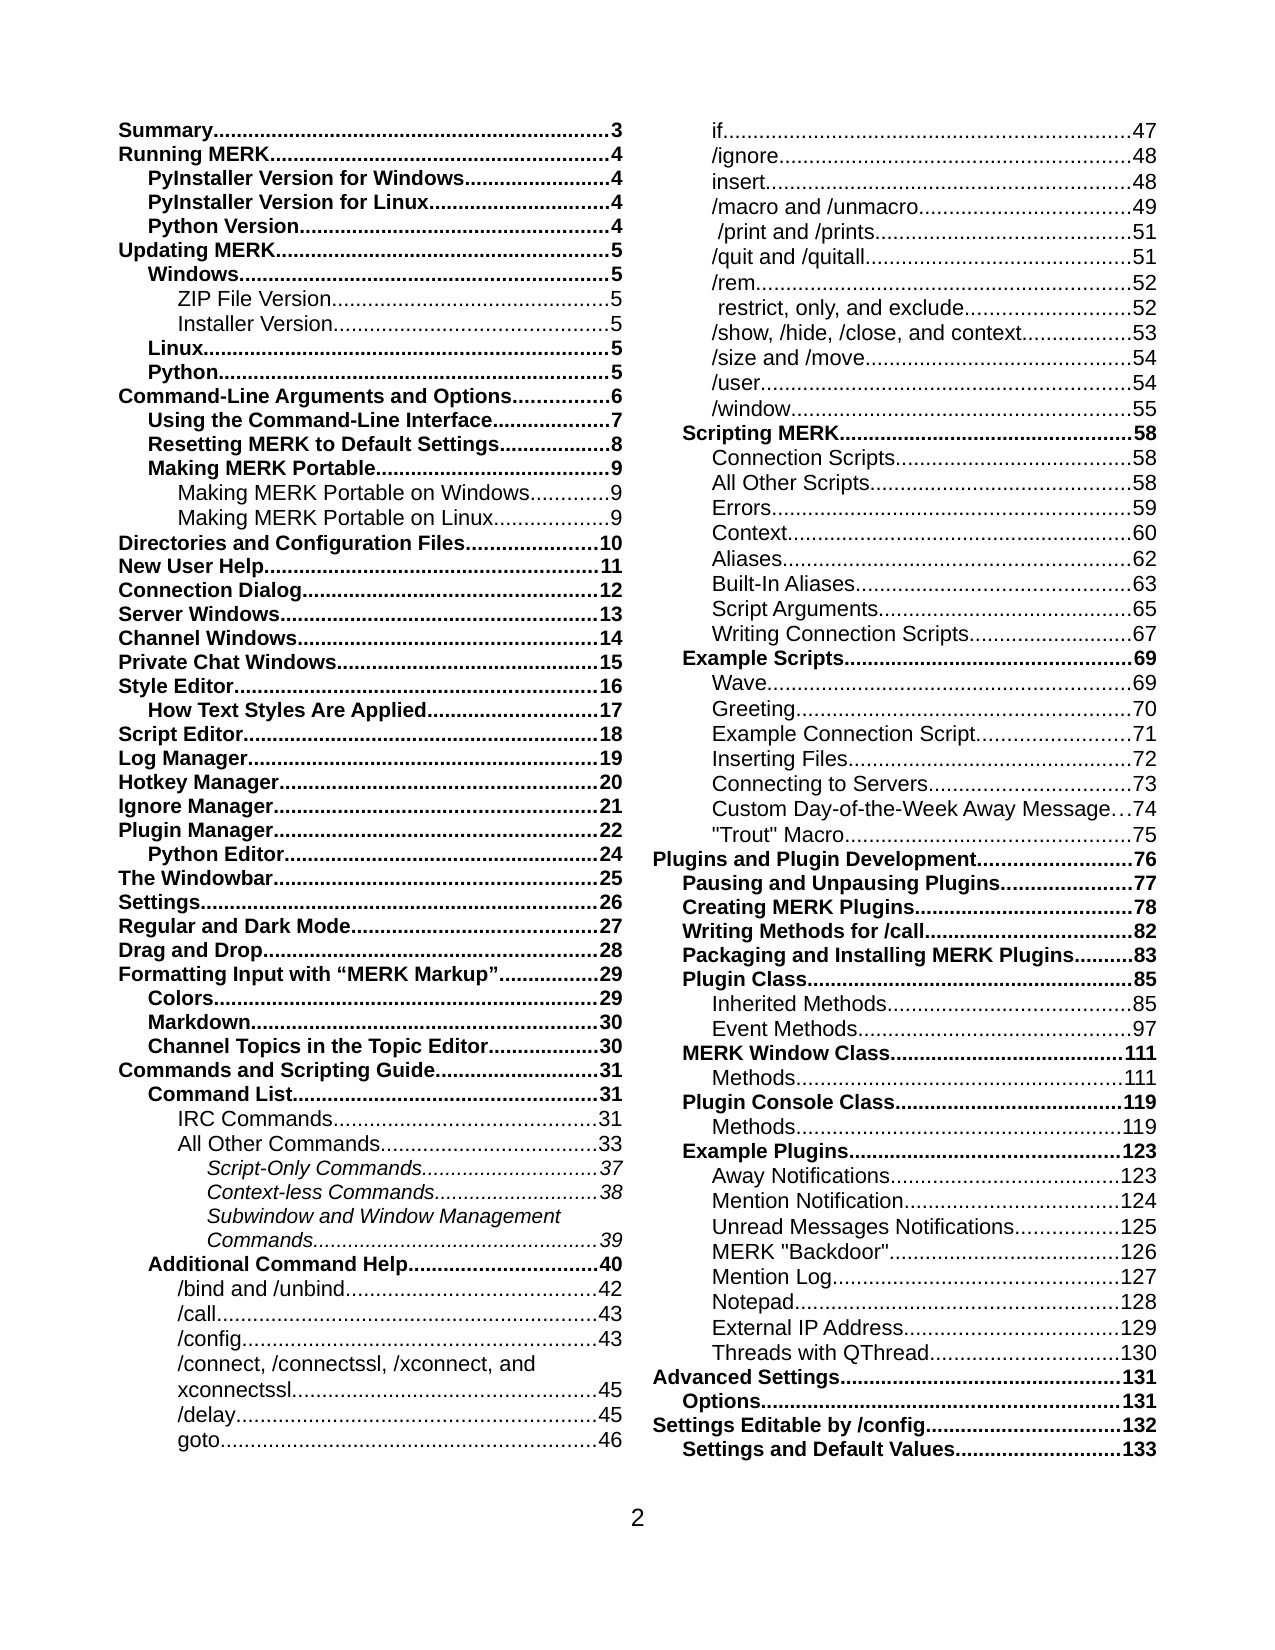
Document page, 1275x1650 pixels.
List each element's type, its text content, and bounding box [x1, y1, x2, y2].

text Using the Command-Line Interface 7 [148, 408, 622, 432]
text New User Help 11 [118, 554, 622, 578]
text Hotkey Manager 20 [118, 770, 622, 794]
text Greeting 70 [712, 695, 1157, 721]
text Built-In Aliases 63 [712, 571, 1157, 596]
text Python Version 4 [148, 214, 622, 238]
text Making MERK Portable 9 [148, 456, 622, 480]
text Aliases 62 [712, 545, 1157, 571]
text Example Scripts 69 [682, 646, 1157, 670]
text Command-Line Arguments and Options 6 [118, 384, 622, 408]
text All Other Scripts 58 [712, 470, 1157, 495]
text /print and /prints 51 [712, 219, 1157, 244]
text Event Methods 97 [712, 1016, 1157, 1041]
text Mention Log 127 [712, 1264, 1157, 1289]
text /macro and /unmacro 49 [712, 194, 1157, 219]
text Linux 5 [148, 336, 622, 360]
text Script-Only Commands 37 [207, 1156, 622, 1180]
text Formatting Input with “MERK Markup” 29 [118, 962, 622, 986]
text Channel Topics in the Topic Editor 30 [148, 1033, 622, 1057]
text Regular and Dark Mode 27 [118, 914, 622, 938]
text Settings Editable by /config 132 [652, 1413, 1157, 1437]
text /rem 52 [712, 269, 1157, 294]
text Creating MERK Plugins 78 [682, 894, 1157, 918]
text MERK "Backdoor" 126 [712, 1239, 1157, 1264]
text Methods 111 [712, 1065, 1157, 1090]
text /bind and /unbind 42 [177, 1276, 622, 1301]
text /user 54 [712, 370, 1157, 395]
text PyInstaller Version for Linux 4 [148, 190, 622, 214]
text Server Windows 13 [118, 602, 622, 626]
text Making MERK Portable on Linux 9 [177, 505, 622, 530]
text Scripting MERK 58 [682, 421, 1157, 444]
text Subwindow and Window Management Commands 39 [207, 1204, 622, 1252]
text Inherited Methods 85 [712, 990, 1157, 1016]
text /ignore 48 [712, 143, 1157, 168]
text All Other Commands 33 [177, 1131, 622, 1156]
text Commands and Scripting Guide 31 [118, 1057, 622, 1081]
text Errors 59 [712, 495, 1157, 520]
text Settings and Default Values 133 [682, 1437, 1157, 1461]
text /size and /move 54 [712, 345, 1157, 370]
text Ignore Manager 21 [118, 794, 622, 818]
text Threads with QThread 130 [712, 1339, 1157, 1365]
text Python 5 [148, 360, 622, 384]
text /quit and /quitall 51 [712, 244, 1157, 269]
text ZIP File Version 5 [177, 286, 622, 311]
text Private Chat Windows 15 [118, 650, 622, 674]
text IRC Commands 31 [177, 1105, 622, 1131]
text Example Plugins 123 [682, 1139, 1157, 1163]
text Custom Day-of-the-Week Away Message 74 [712, 796, 1157, 821]
text /delay 45 [177, 1402, 622, 1427]
text Unread Messages Notifications 125 [712, 1213, 1157, 1239]
text Packaging and Installing MERK Plugins 83 [682, 942, 1157, 966]
text Installer Version 5 [177, 311, 622, 336]
text Additional Command Help 40 [148, 1252, 622, 1276]
text Style Editor 16 [118, 674, 622, 698]
text Inserting Files 72 [712, 746, 1157, 771]
text Plugin Manager 22 [118, 818, 622, 842]
text "Trout" Macro 75 [712, 821, 1157, 847]
text Connecting to Servers 73 [712, 771, 1157, 796]
text How Text Styles Are Applied 17 [148, 698, 622, 722]
text /call 43 [177, 1301, 622, 1326]
text The Windowbar 25 [118, 866, 622, 890]
text Settings 26 [118, 890, 622, 914]
text Script Arguments 65 [712, 596, 1157, 621]
text Plugin Console Class 119 [682, 1090, 1157, 1114]
text MERK Window Class 111 [682, 1041, 1157, 1065]
text /show, /hide, /close, and context 53 [712, 320, 1157, 345]
text Pausing and Unpausing Plugins 77 [682, 871, 1157, 894]
text Context-less Commands 38 [207, 1180, 622, 1204]
text goto 46 [177, 1427, 622, 1452]
text Script Editor 18 [118, 722, 622, 746]
text Running MERK 4 [118, 142, 622, 166]
text restrict, only, and exclude 52 [712, 294, 1157, 320]
text /window 55 [712, 395, 1157, 421]
text Updating MERK 5 [118, 238, 622, 262]
text Windows 5 [148, 262, 622, 286]
text Writing Methods for /call 82 [682, 918, 1157, 942]
text if 47 [712, 118, 1157, 143]
text Plugins and Plugin Development 76 [652, 847, 1157, 871]
text insert 48 [712, 168, 1157, 194]
text Python Editor 24 [148, 842, 622, 866]
text Channel Windows 14 [118, 626, 622, 650]
text Drag and Drop 28 [118, 938, 622, 962]
text Wave 69 [712, 670, 1157, 695]
text Connection Dialog 12 [118, 578, 622, 602]
text External IP Address 129 [712, 1314, 1157, 1339]
text Example Connection Script 71 [712, 721, 1157, 746]
text PyInstaller Version for Windows 4 [148, 166, 622, 190]
text Advanced Settings 131 [652, 1365, 1157, 1389]
text Log Manager 19 [118, 746, 622, 770]
text Making MERK Portable on Windows 9 [177, 480, 622, 505]
text Colors 29 [148, 986, 622, 1009]
text Options 131 [682, 1389, 1157, 1413]
text Mention Notification 124 [712, 1188, 1157, 1213]
text Command List 31 [148, 1081, 622, 1105]
text Plugin Class 85 [682, 966, 1157, 990]
text /connect, /connectssl, /xconnect, and xconnectssl 45 [177, 1351, 622, 1402]
text Notepad 128 [712, 1289, 1157, 1314]
text Away Notifications 123 [712, 1163, 1157, 1188]
text Context 60 [712, 520, 1157, 545]
text Resetting MERK to Default Settings 8 [148, 432, 622, 456]
text Connection Scripts 58 [712, 444, 1157, 470]
text Directories and Configuration Files 10 [118, 530, 622, 554]
text Summary 3 [118, 118, 622, 142]
text Markdown 30 [148, 1009, 622, 1033]
text Methods 119 [712, 1114, 1157, 1139]
text /config 43 [177, 1326, 622, 1351]
text Writing Connection Scripts 67 [712, 621, 1157, 646]
